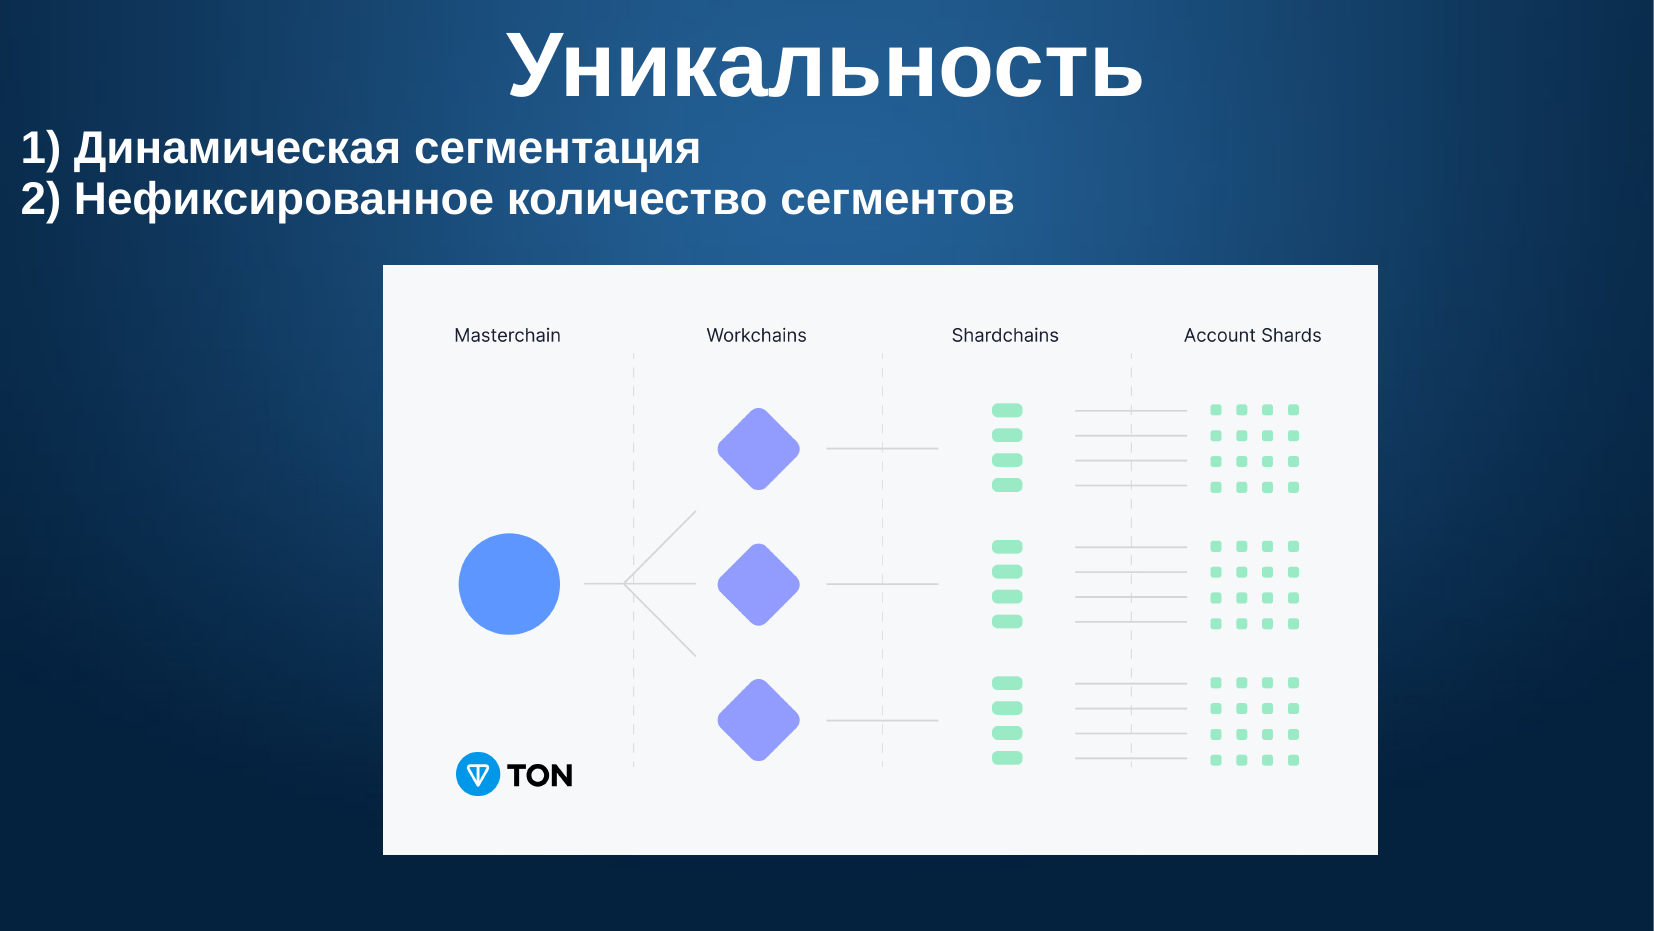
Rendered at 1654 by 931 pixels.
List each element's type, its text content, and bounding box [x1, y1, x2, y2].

title Уникальность [82, 12, 1571, 114]
picture [0, 0, 1654, 931]
text_box 1) Динамическая сегментация 2) Нефиксированное количество сегментов [5, 114, 1571, 591]
